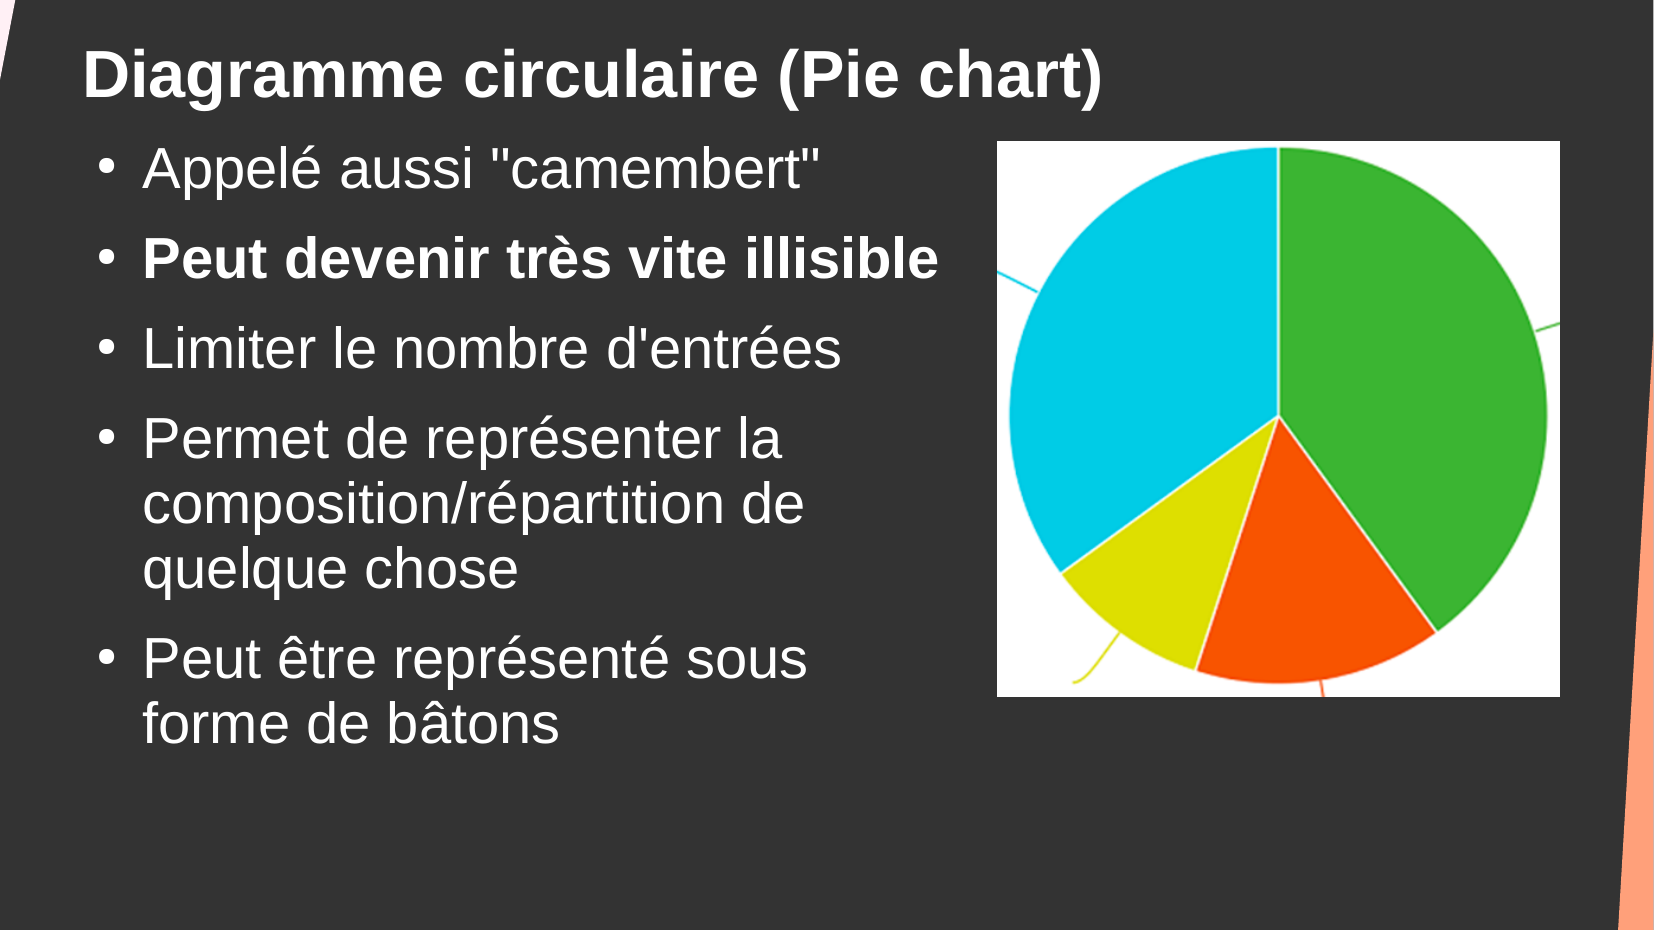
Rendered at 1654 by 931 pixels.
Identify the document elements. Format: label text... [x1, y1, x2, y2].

text_box [0, 0, 16, 80]
list Appelé aussi "camembert" Peut devenir très vite illisible Limiter le nombre d'entrées Permet de représenter la composition/répartition de quelque chose Peut être représenté sous forme de bâtons [80, 135, 945, 827]
text_box [1618, 320, 1654, 930]
picture [997, 141, 1560, 697]
title Diagramme circulaire (Pie chart) [82, 37, 1571, 115]
